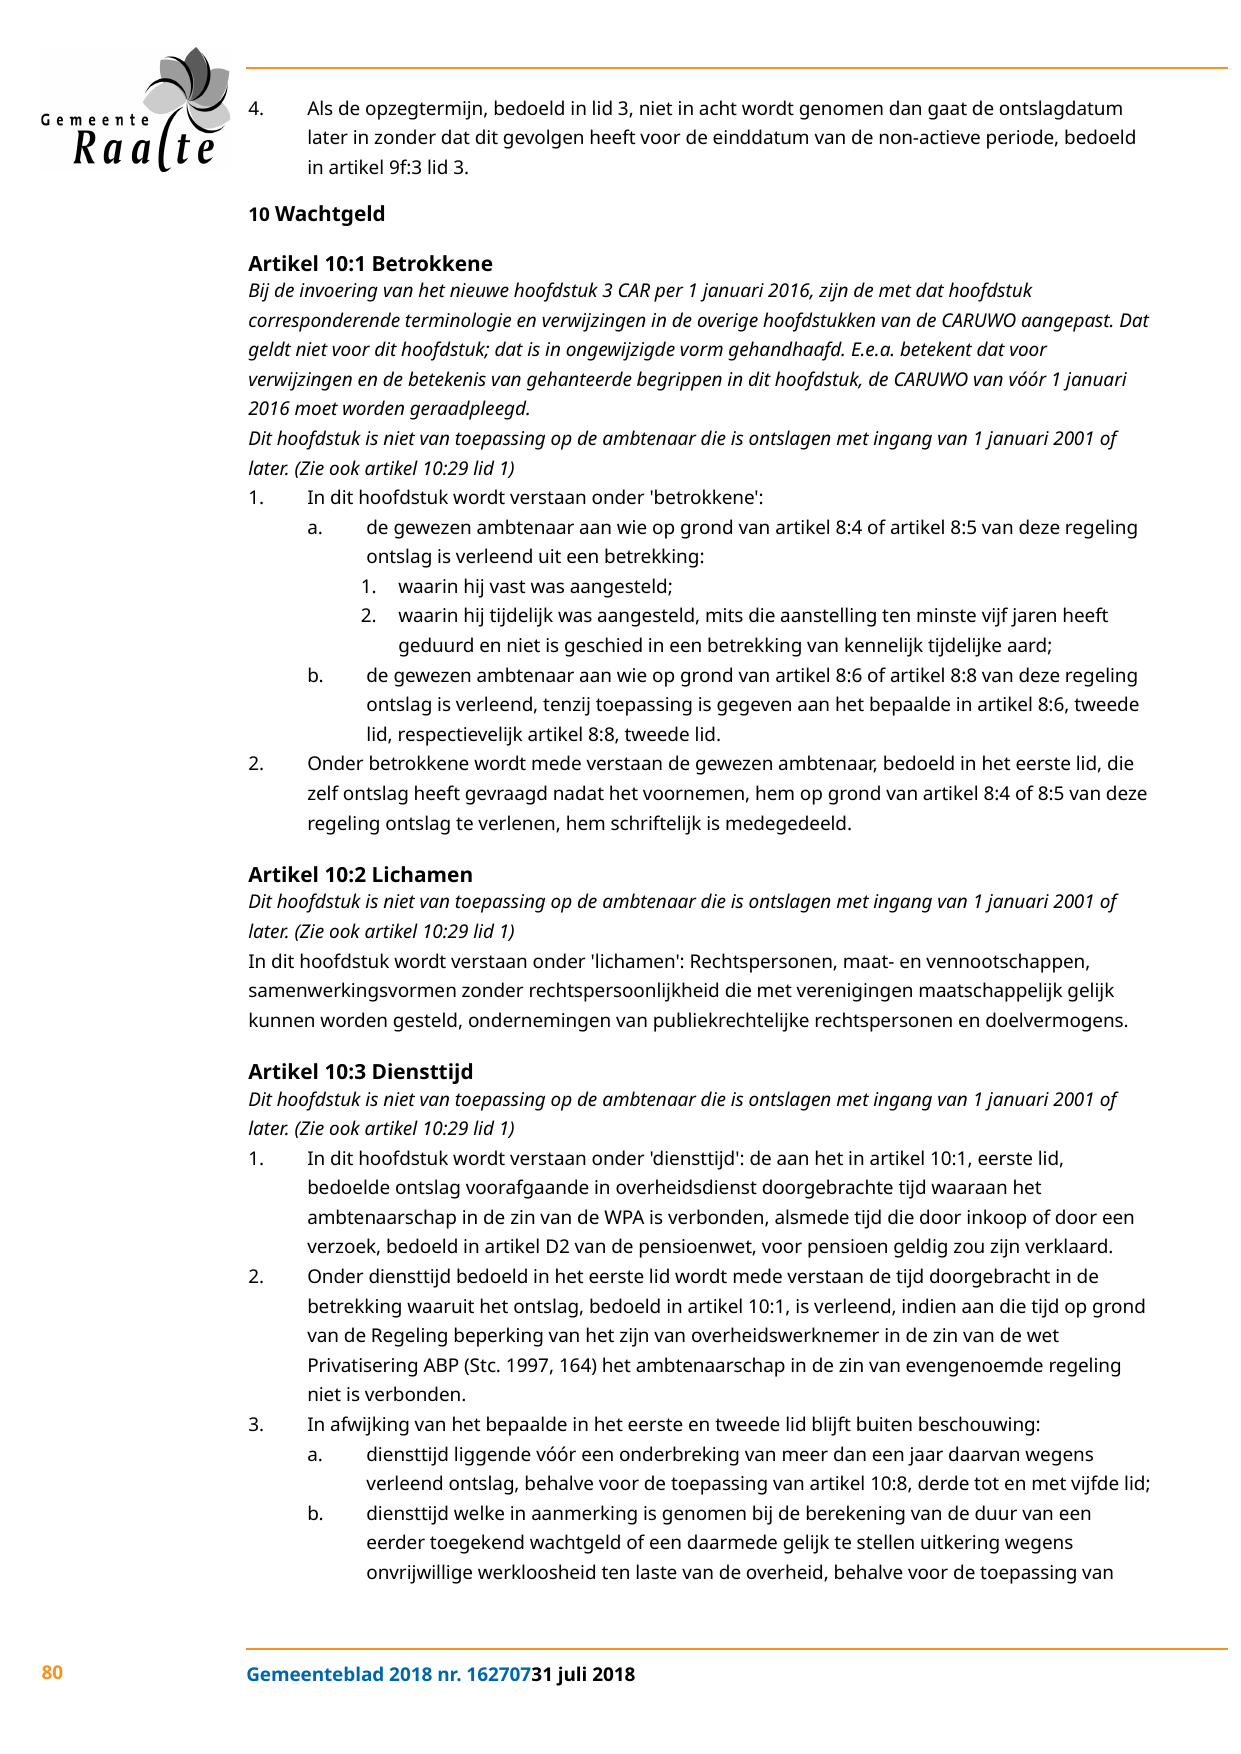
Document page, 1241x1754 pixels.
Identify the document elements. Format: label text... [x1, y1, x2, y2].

list In afwijking van het bepaalde in het eerste en tweede lid blijft buiten beschouwing: [248, 1411, 1152, 1437]
text Dit hoofdstuk is niet van toepassing op de ambtenaar die is ontslagen met ingang van 1 januari 2001 of later. (Zie ook artikel 10:29 lid 1) [248, 425, 1152, 481]
list diensttijd liggende vóór een onderbreking van meer dan een jaar daarvan wegens verleend ontslag, behalve voor de toepassing van artikel 10:8, derde tot en met vijfde lid; [307, 1441, 1152, 1496]
list Onder diensttijd bedoeld in het eerste lid wordt mede verstaan de tijd doorgebracht in de betrekking waaruit het ontslag, bedoeld in artikel 10:1, is verleend, indien aan die tijd op grond van de Regeling beperking van het zijn van overheidswerknemer in de zin van de wet Privatisering ABP (Stc. 1997, 164) het ambtenaarschap in de zin van evengenoemde regeling niet is verbonden. [248, 1263, 1152, 1407]
list Onder betrokkene wordt mede verstaan de gewezen ambtenaar, bedoeld in het eerste lid, die zelf ontslag heeft gevraagd nadat het voornemen, hem op grond van artikel 8:4 of 8:5 van deze regeling ontslag te verlenen, hem schriftelijk is medegedeeld. [248, 751, 1152, 836]
text Bij de invoering van het nieuwe hoofdstuk 3 CAR per 1 januari 2016, zijn de met dat hoofdstuk corresponderende terminologie en verwijzingen in de overige hoofdstukken van de CARUWO aangepast. Dat geldt niet voor dit hoofdstuk; dat is in ongewijzigde vorm gehandhaafd. E.e.a. betekent dat voor verwijzingen en de betekenis van gehanteerde begrippen in dit hoofdstuk, de CARUWO van vóór 1 januari 2016 moet worden geraadpleegd. [248, 277, 1152, 421]
list waarin hij tijdelijk was aangesteld, mits die aanstelling ten minste vijf jaren heeft geduurd en niet is geschied in een betrekking van kennelijk tijdelijke aard; [361, 603, 1152, 658]
list In dit hoofdstuk wordt verstaan onder 'diensttijd': de aan het in artikel 10:1, eerste lid, bedoelde ontslag voorafgaande in overheidsdienst doorgebrachte tijd waaraan het ambtenaarschap in de zin van de WPA is verbonden, alsmede tijd die door inkoop of door een verzoek, bedoeld in artikel D2 van de pensioenwet, voor pensioen geldig zou zijn verklaard. [248, 1145, 1152, 1259]
list de gewezen ambtenaar aan wie op grond van artikel 8:4 of artikel 8:5 van deze regeling ontslag is verleend uit een betrekking: [307, 514, 1152, 569]
list diensttijd welke in aanmerking is genomen bij de berekening van de duur van een eerder toegekend wachtgeld of een daarmede gelijk te stellen uitkering wegens onvrijwillige werkloosheid ten laste van de overheid, behalve voor de toepassing van [307, 1500, 1152, 1585]
text Artikel 10:1 Betrokkene [248, 249, 1152, 277]
text Dit hoofdstuk is niet van toepassing op de ambtenaar die is ontslagen met ingang van 1 januari 2001 of later. (Zie ook artikel 10:29 lid 1) [248, 1086, 1152, 1141]
list Als de opzegtermijn, bedoeld in lid 3, niet in acht wordt genomen dan gaat de ontslagdatum later in zonder dat dit gevolgen heeft voor de einddatum van de non-actieve periode, bedoeld in artikel 9f:3 lid 3. [248, 95, 1152, 180]
list de gewezen ambtenaar aan wie op grond van artikel 8:6 of artikel 8:8 van deze regeling ontslag is verleend, tenzij toepassing is gegeven aan het bepaalde in artikel 8:6, tweede lid, respectievelijk artikel 8:8, tweede lid. [307, 662, 1152, 747]
text In dit hoofdstuk wordt verstaan onder 'lichamen': Rechtspersonen, maat- en vennootschappen, samenwerkingsvormen zonder rechtspersoonlijkheid die met verenigingen maatschappelijk gelijk kunnen worden gesteld, ondernemingen van publiekrechtelijke rechtspersonen en doelvermogens. [248, 948, 1152, 1033]
text Artikel 10:3 Diensttijd [248, 1057, 1152, 1086]
list waarin hij vast was aangesteld; [361, 573, 1152, 599]
picture [41, 47, 231, 172]
text Artikel 10:2 Lichamen [248, 860, 1152, 889]
list In dit hoofdstuk wordt verstaan onder 'betrokkene': [248, 484, 1152, 510]
text Dit hoofdstuk is niet van toepassing op de ambtenaar die is ontslagen met ingang van 1 januari 2001 of later. (Zie ook artikel 10:29 lid 1) [248, 889, 1152, 944]
text 10 Wachtgeld [248, 199, 1152, 228]
